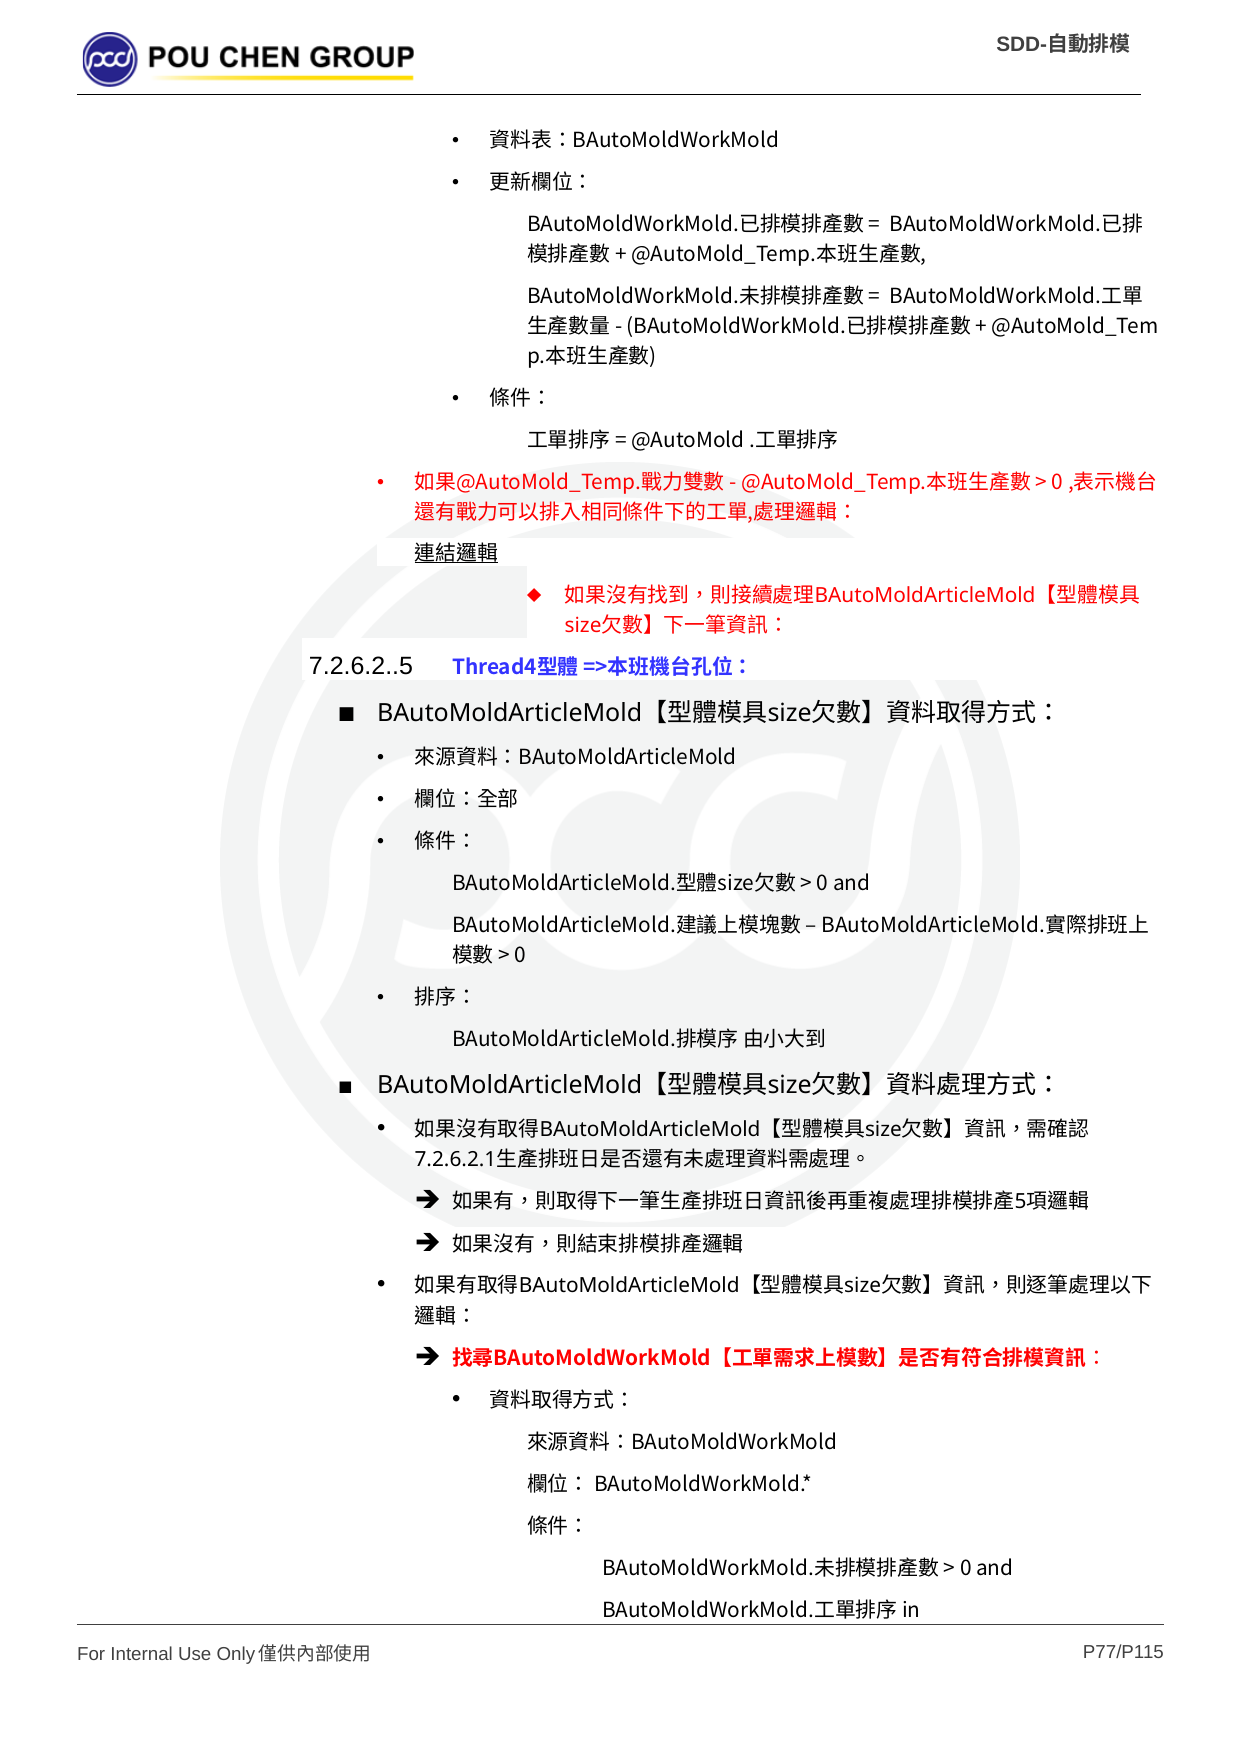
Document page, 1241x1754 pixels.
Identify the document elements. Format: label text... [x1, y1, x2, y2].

list 排序： [377, 980, 1163, 1011]
list BAutoMoldArticleMold【型體模具size欠數】資料處理方式： [339, 1064, 1163, 1101]
list 來源資料：BAutoMoldArticleMold [377, 740, 1163, 770]
list 如果@AutoMold_Temp.戰力雙數 - @AutoMold_Temp.本班生產數 > 0 ,表示機台還有戰力可以排入相同條件下的工單,處理邏輯： [377, 465, 1163, 526]
picture [82, 32, 414, 87]
list 如果沒有，則結束排模排產邏輯 [414, 1227, 1163, 1257]
list 如果有，則取得下一筆生產排班日資訊後再重複處理排模排產5項邏輯 [414, 1185, 1163, 1215]
list 條件： [377, 824, 1163, 854]
list 資料表：BAutoMoldWorkMold [452, 123, 1163, 153]
list 如果沒有取得BAutoMoldArticleMold【型體模具size欠數】資訊，需確認7.2.6.2.1生產排班日是否還有未處理資料需處理。 [377, 1112, 1163, 1173]
list 如果有取得BAutoMoldArticleMold【型體模具size欠數】資訊，則逐筆處理以下邏輯： [377, 1269, 1163, 1329]
list BAutoMoldArticleMold【型體模具size欠數】資料取得方式： [339, 692, 1163, 728]
text 欄位： BAutoMoldWorkMold.* [77, 1467, 1163, 1497]
list 欄位：全部 [377, 782, 1163, 812]
list BAutoMoldWorkMold.已排模排產數 = BAutoMoldWorkMold.已排模排產數 + @AutoMold_Temp.本班生產數, [489, 207, 1163, 267]
text 來源資料：BAutoMoldWorkMold [77, 1425, 1163, 1455]
text 條件： [77, 1509, 1163, 1539]
list BAutoMoldArticleMold.型體size欠數 > 0 and [414, 866, 1163, 896]
list BAutoMoldArticleMold.建議上模塊數 – BAutoMoldArticleMold.實際排班上模數 > 0 [414, 908, 1163, 968]
list 找尋BAutoMoldWorkMold【工單需求上模數】是否有符合排模資訊： [414, 1341, 1163, 1371]
list BAutoMoldArticleMold.排模序 由小大到 [414, 1022, 1163, 1052]
list 連結邏輯 [377, 538, 1163, 566]
list 條件： [452, 381, 1163, 412]
picture [220, 462, 1021, 1263]
list 工單排序 = @AutoMold .工單排序 [489, 423, 1163, 454]
list Thread4型體 =>本班機台孔位： [302, 650, 1163, 680]
list 資料取得方式： [452, 1383, 1163, 1413]
text BAutoMoldWorkMold.未排模排產數 > 0 and [77, 1551, 1163, 1581]
list 如果沒有找到，則接續處理BAutoMoldArticleMold【型體模具size欠數】下一筆資訊： [527, 578, 1163, 638]
text BAutoMoldWorkMold.工單排序 in [77, 1593, 1163, 1623]
list BAutoMoldWorkMold.未排模排產數 = BAutoMoldWorkMold.工單生產數量 - (BAutoMoldWorkMold.已排模排產數 + @AutoMold_Temp.本班生產數) [489, 279, 1163, 370]
list 更新欄位： [452, 165, 1163, 195]
